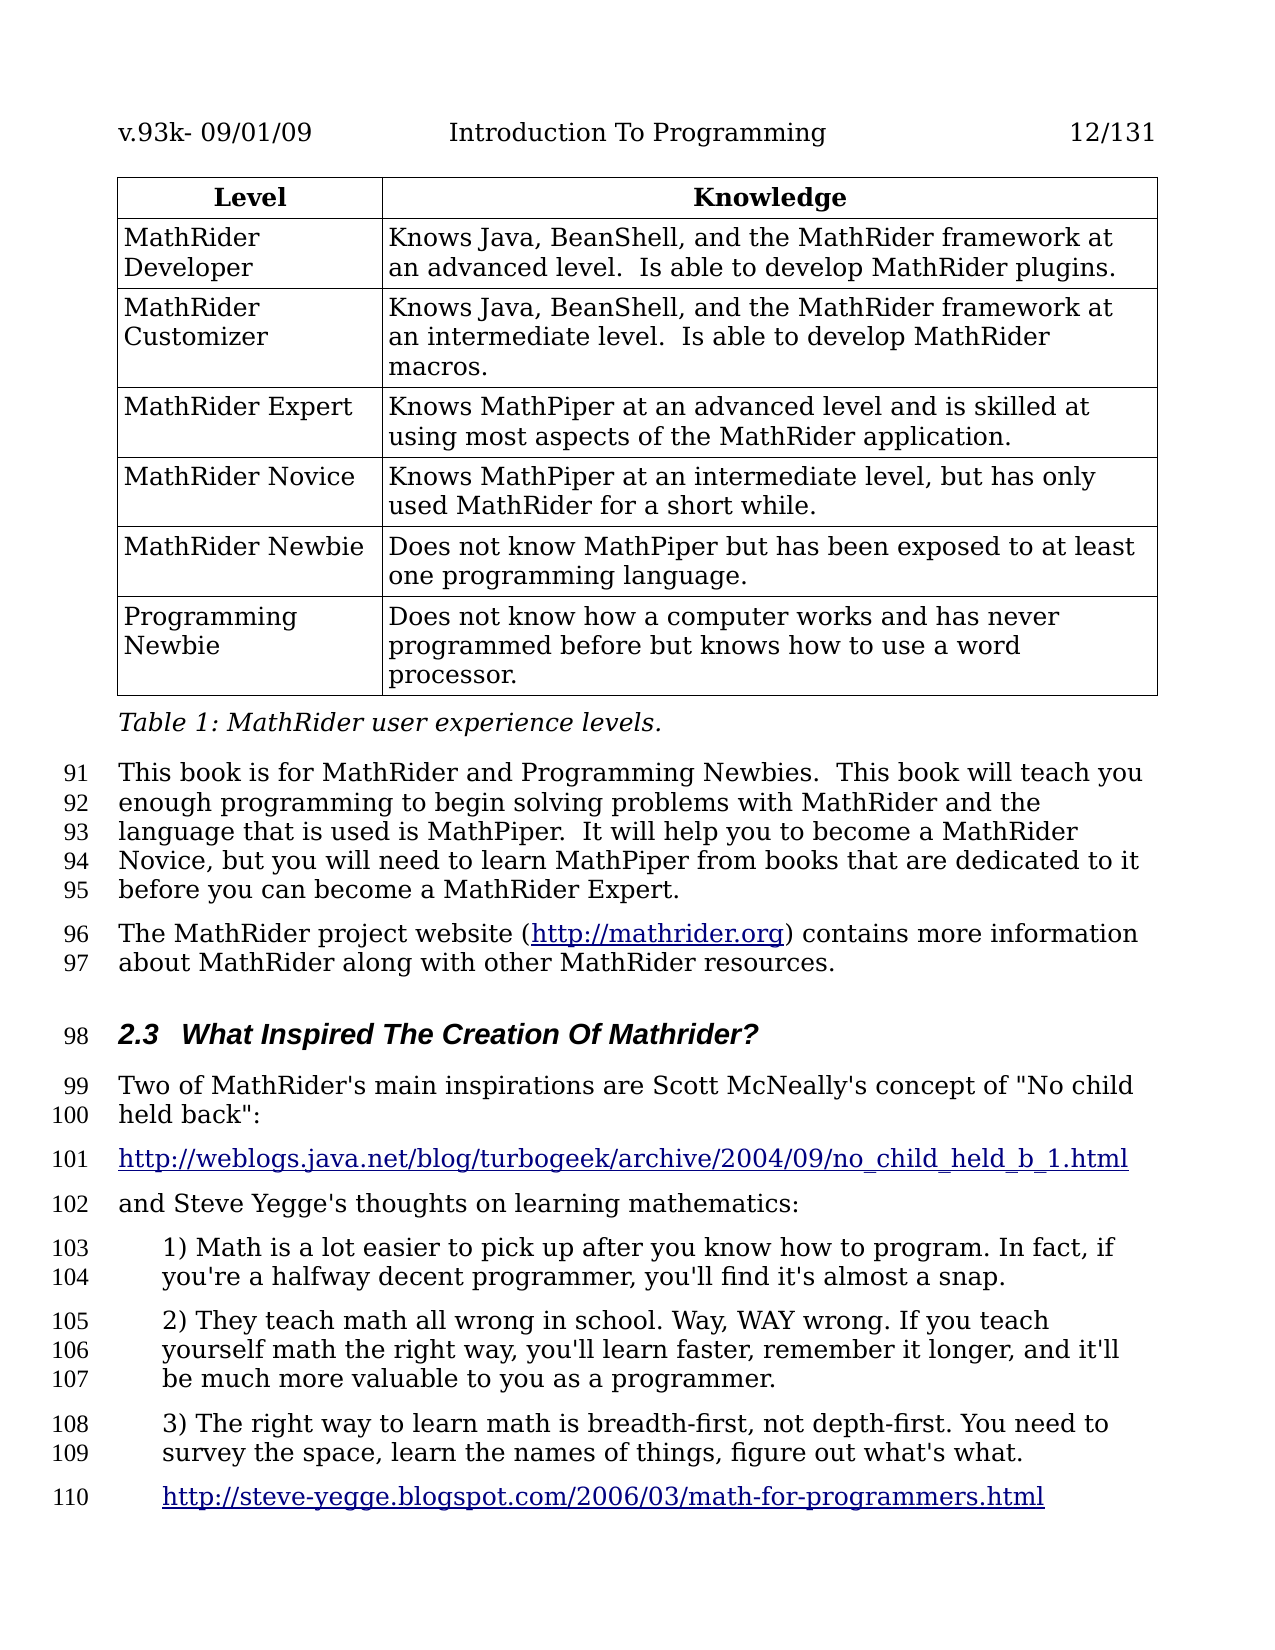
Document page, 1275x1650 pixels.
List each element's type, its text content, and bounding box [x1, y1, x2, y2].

table_cell Programming Newbie [118, 597, 382, 695]
table_cell Knows Java, BeanShell, and the MathRider framework at an intermediate level. Is able to develop MathRider macros. [383, 289, 1157, 387]
text 2) They teach math all wrong in school. Way, WAY wrong. If you teach yourself math the right way, you'll learn faster, remember it longer, and it'll be much more valuable to you as a programmer. [162, 1306, 1157, 1394]
table_cell Knows MathPiper at an advanced level and is skilled at using most aspects of the MathRider application. [383, 388, 1157, 457]
subtitle What Inspired The Creation Of Mathrider? [118, 1017, 1157, 1050]
table_cell Does not know how a computer works and has never programmed before but knows how to use a word processor. [383, 597, 1157, 695]
text 1) Math is a lot easier to pick up after you know how to program. In fact, if you're a halfway decent programmer, you'll find it's almost a snap. [162, 1233, 1157, 1291]
table_cell Knows MathPiper at an intermediate level, but has only used MathRider for a short while. [383, 458, 1157, 526]
text Two of MathRider's main inspirations are Scott McNeally's concept of "No child held back": [118, 1071, 1157, 1130]
table_header Level [118, 178, 382, 218]
table_cell MathRider Newbie [118, 527, 382, 596]
text The MathRider project website (http://mathrider.org) contains more information about MathRider along with other MathRider resources. [118, 919, 1157, 978]
text This book is for MathRider and Programming Newbies. This book will teach you enough programming to begin solving problems with MathRider and the language that is used is MathPiper. It will help you to become a MathRider Novice, but you will need to learn MathPiper from books that are dedicated to it before you can become a MathRider Expert. [118, 759, 1157, 904]
table_cell MathRider Novice [118, 458, 382, 526]
table_cell MathRider Expert [118, 388, 382, 457]
table_cell Does not know MathPiper but has been exposed to at least one programming language. [383, 527, 1157, 596]
text and Steve Yegge's thoughts on learning mathematics: [118, 1189, 1157, 1218]
table_cell Knows Java, BeanShell, and the MathRider framework at an advanced level. Is able to develop MathRider plugins. [383, 219, 1157, 288]
text http://steve-yegge.blogspot.com/2006/03/math-for-programmers.html [162, 1482, 1157, 1511]
text Table 1: MathRider user experience levels. [118, 708, 1157, 737]
table_cell MathRider Developer [118, 219, 382, 288]
table_cell MathRider Customizer [118, 289, 382, 387]
table_header Knowledge [383, 178, 1157, 218]
text http://weblogs.java.net/blog/turbogeek/archive/2004/09/no_child_held_b_1.html [118, 1145, 1157, 1174]
text 3) The right way to learn math is breadth-first, not depth-first. You need to survey the space, learn the names of things, figure out what's what. [162, 1409, 1157, 1467]
